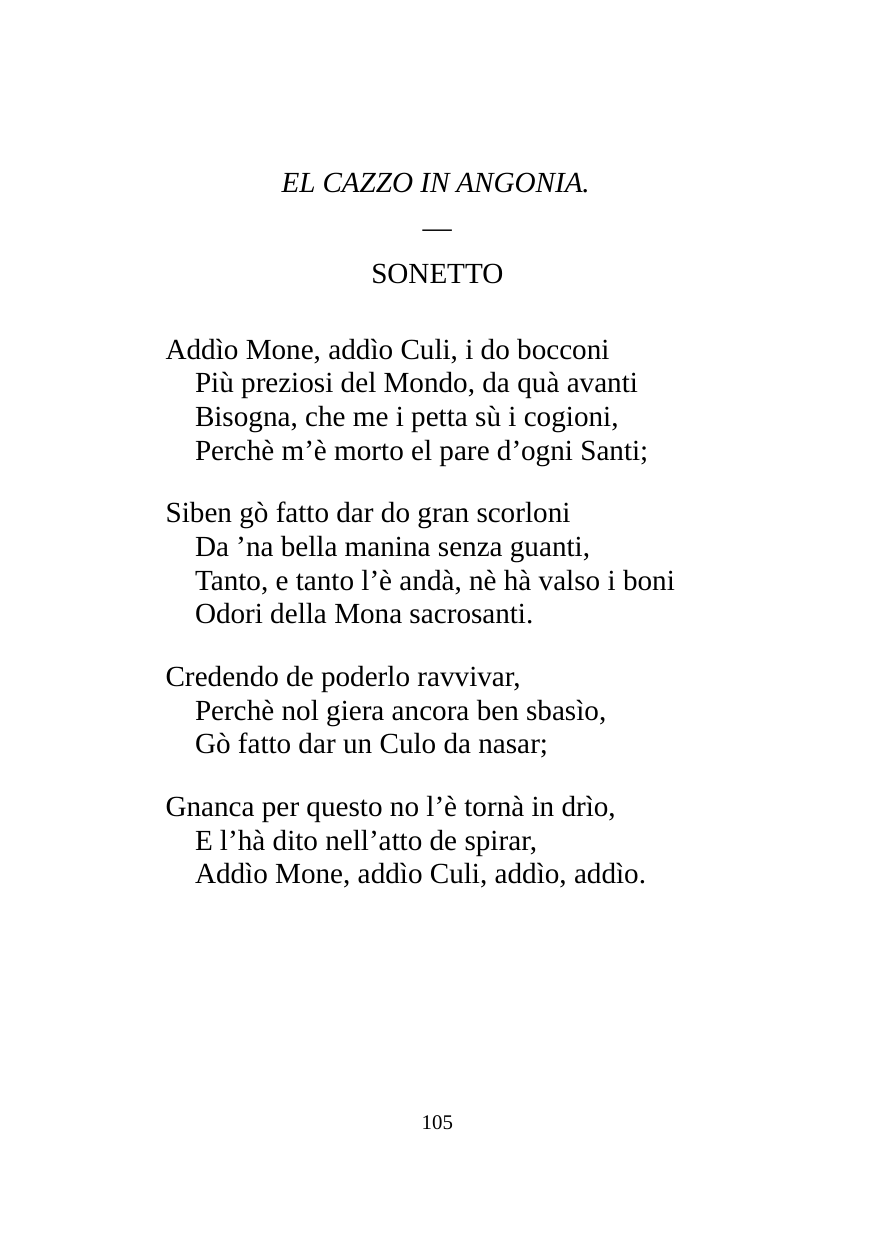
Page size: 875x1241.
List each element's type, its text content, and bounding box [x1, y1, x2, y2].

text SONETTO [106, 257, 768, 290]
text — [106, 211, 768, 244]
text Addìo Mone, addìo Culi, i do bocconi Più preziosi del Mondo, da quà avanti Bisogna, che me i petta sù i cogioni, Perchè m’è morto el pare d’ogni Santi; [165, 332, 768, 466]
text Gnanca per questo no l’è tornà in drìo, E l’hà dito nell’atto de spirar, Addìo Mone, addìo Culi, addìo, addìo. [165, 789, 768, 890]
subtitle EL CAZZO IN ANGONIA. [106, 165, 768, 199]
text Credendo de poderlo ravvivar, Perchè nol giera ancora ben sbasìo, Gò fatto dar un Culo da nasar; [165, 659, 768, 760]
text Siben gò fatto dar do gran scorloni Da ’na bella manina senza guanti, Tanto, e tanto l’è andà, nè hà valso i boni Odori della Mona sacrosanti. [165, 496, 768, 630]
